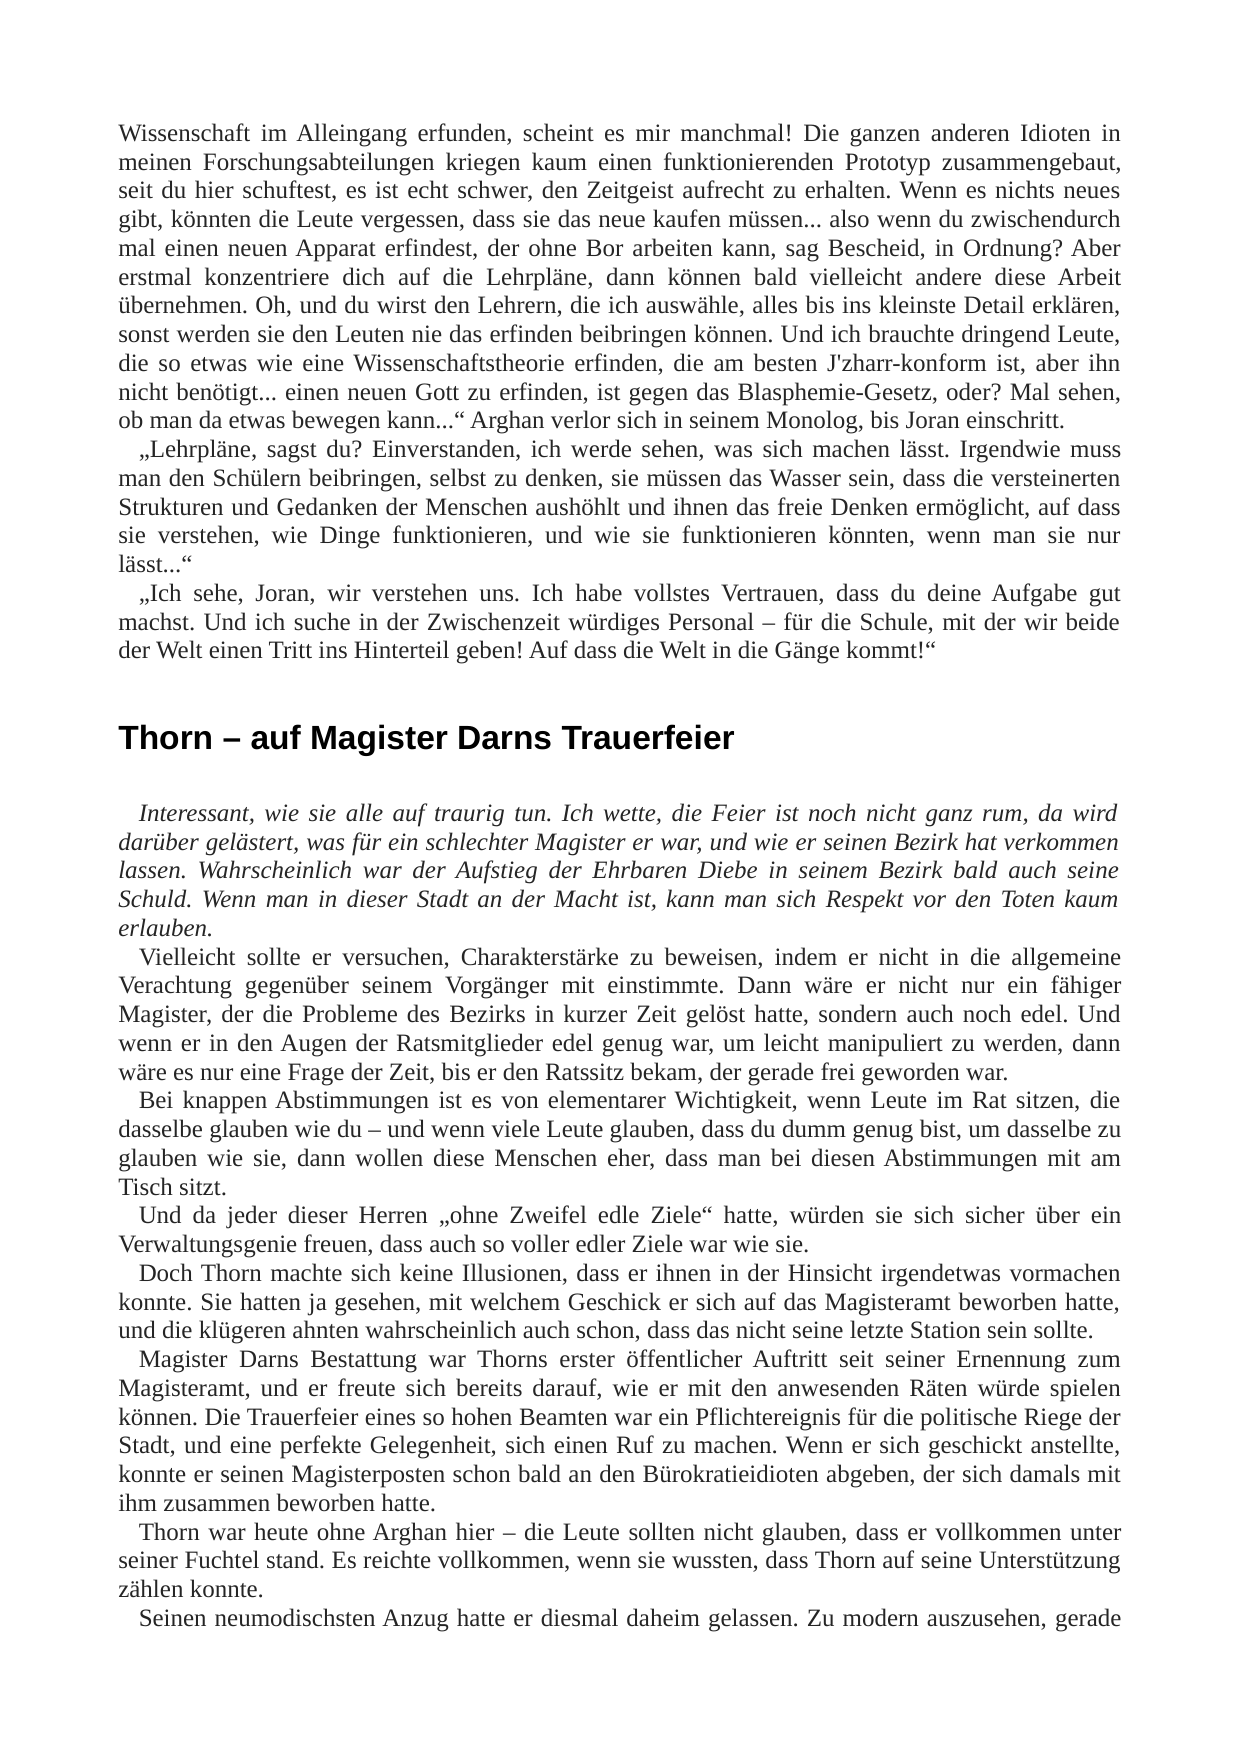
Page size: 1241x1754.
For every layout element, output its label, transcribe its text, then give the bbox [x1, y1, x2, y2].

text Vielleicht sollte er versuchen, Charakterstärke zu beweisen, indem er nicht in die allgemeine Verachtung gegenüber seinem Vorgänger mit einstimmte. Dann wäre er nicht nur ein fähiger Magister, der die Probleme des Bezirks in kurzer Zeit gelöst hatte, sondern auch noch edel. Und wenn er in den Augen der Ratsmitglieder edel genug war, um leicht manipuliert zu werden, dann wäre es nur eine Frage der Zeit, bis er den Ratssitz bekam, der gerade frei geworden war. [118, 942, 1122, 1086]
text Doch Thorn machte sich keine Illusionen, dass er ihnen in der Hinsicht irgendetwas vormachen konnte. Sie hatten ja gesehen, mit welchem Geschick er sich auf das Magisteramt beworben hatte, und die klügeren ahnten wahrscheinlich auch schon, dass das nicht seine letzte Station sein sollte. [118, 1258, 1122, 1344]
text Interessant, wie sie alle auf traurig tun. Ich wette, die Feier ist noch nicht ganz rum, da wird darüber gelästert, was für ein schlechter Magister er war, und wie er seinen Bezirk hat verkommen lassen. Wahrscheinlich war der Aufstieg der Ehrbaren Diebe in seinem Bezirk bald auch seine Schuld. Wenn man in dieser Stadt an der Macht ist, kann man sich Respekt vor den Toten kaum erlauben. [118, 798, 1122, 942]
text Und da jeder dieser Herren „ohne Zweifel edle Ziele“ hatte, würden sie sich sicher über ein Verwaltungsgenie freuen, dass auch so voller edler Ziele war wie sie. [118, 1201, 1122, 1258]
text Seinen neumodischsten Anzug hatte er diesmal daheim gelassen. Zu modern auszusehen, gerade [118, 1603, 1122, 1632]
text Wissenschaft im Alleingang erfunden, scheint es mir manchmal! Die ganzen anderen Idioten in meinen Forschungsabteilungen kriegen kaum einen funktionierenden Prototyp zusammengebaut, seit du hier schuftest, es ist echt schwer, den Zeitgeist aufrecht zu erhalten. Wenn es nichts neues gibt, könnten die Leute vergessen, dass sie das neue kaufen müssen... also wenn du zwischendurch mal einen neuen Apparat erfindest, der ohne Bor arbeiten kann, sag Bescheid, in Ordnung? Aber erstmal konzentriere dich auf die Lehrpläne, dann können bald vielleicht andere diese Arbeit übernehmen. Oh, und du wirst den Lehrern, die ich auswähle, alles bis ins kleinste Detail erklären, sonst werden sie den Leuten nie das erfinden beibringen können. Und ich brauchte dringend Leute, die so etwas wie eine Wissenschaftstheorie erfinden, die am besten J'zharr-konform ist, aber ihn nicht benötigt... einen neuen Gott zu erfinden, ist gegen das Blasphemie-Gesetz, oder? Mal sehen, ob man da etwas bewegen kann...“ Arghan verlor sich in seinem Monolog, bis Joran einschritt. [118, 118, 1122, 434]
subtitle Thorn – auf Magister Darns Trauerfeier [118, 718, 1122, 757]
text „Ich sehe, Joran, wir verstehen uns. Ich habe vollstes Vertrauen, dass du deine Aufgabe gut machst. Und ich suche in der Zwischenzeit würdiges Personal – für die Schule, mit der wir beide der Welt einen Tritt ins Hinterteil geben! Auf dass die Welt in die Gänge kommt!“ [118, 578, 1122, 664]
text Magister Darns Bestattung war Thorns erster öffentlicher Auftritt seit seiner Ernennung zum Magisteramt, und er freute sich bereits darauf, wie er mit den anwesenden Räten würde spielen können. Die Trauerfeier eines so hohen Beamten war ein Pflichtereignis für die politische Riege der Stadt, und eine perfekte Gelegenheit, sich einen Ruf zu machen. Wenn er sich geschickt anstellte, konnte er seinen Magisterposten schon bald an den Bürokratieidioten abgeben, der sich damals mit ihm zusammen beworben hatte. [118, 1344, 1122, 1517]
text Thorn war heute ohne Arghan hier – die Leute sollten nicht glauben, dass er vollkommen unter seiner Fuchtel stand. Es reichte vollkommen, wenn sie wussten, dass Thorn auf seine Unterstützung zählen konnte. [118, 1517, 1122, 1603]
text „Lehrpläne, sagst du? Einverstanden, ich werde sehen, was sich machen lässt. Irgendwie muss man den Schülern beibringen, selbst zu denken, sie müssen das Wasser sein, dass die versteinerten Strukturen und Gedanken der Menschen aushöhlt und ihnen das freie Denken ermöglicht, auf dass sie verstehen, wie Dinge funktionieren, und wie sie funktionieren könnten, wenn man sie nur lässt...“ [118, 434, 1122, 578]
text Bei knappen Abstimmungen ist es von elementarer Wichtigkeit, wenn Leute im Rat sitzen, die dasselbe glauben wie du – und wenn viele Leute glauben, dass du dumm genug bist, um dasselbe zu glauben wie sie, dann wollen diese Menschen eher, dass man bei diesen Abstimmungen mit am Tisch sitzt. [118, 1086, 1122, 1201]
